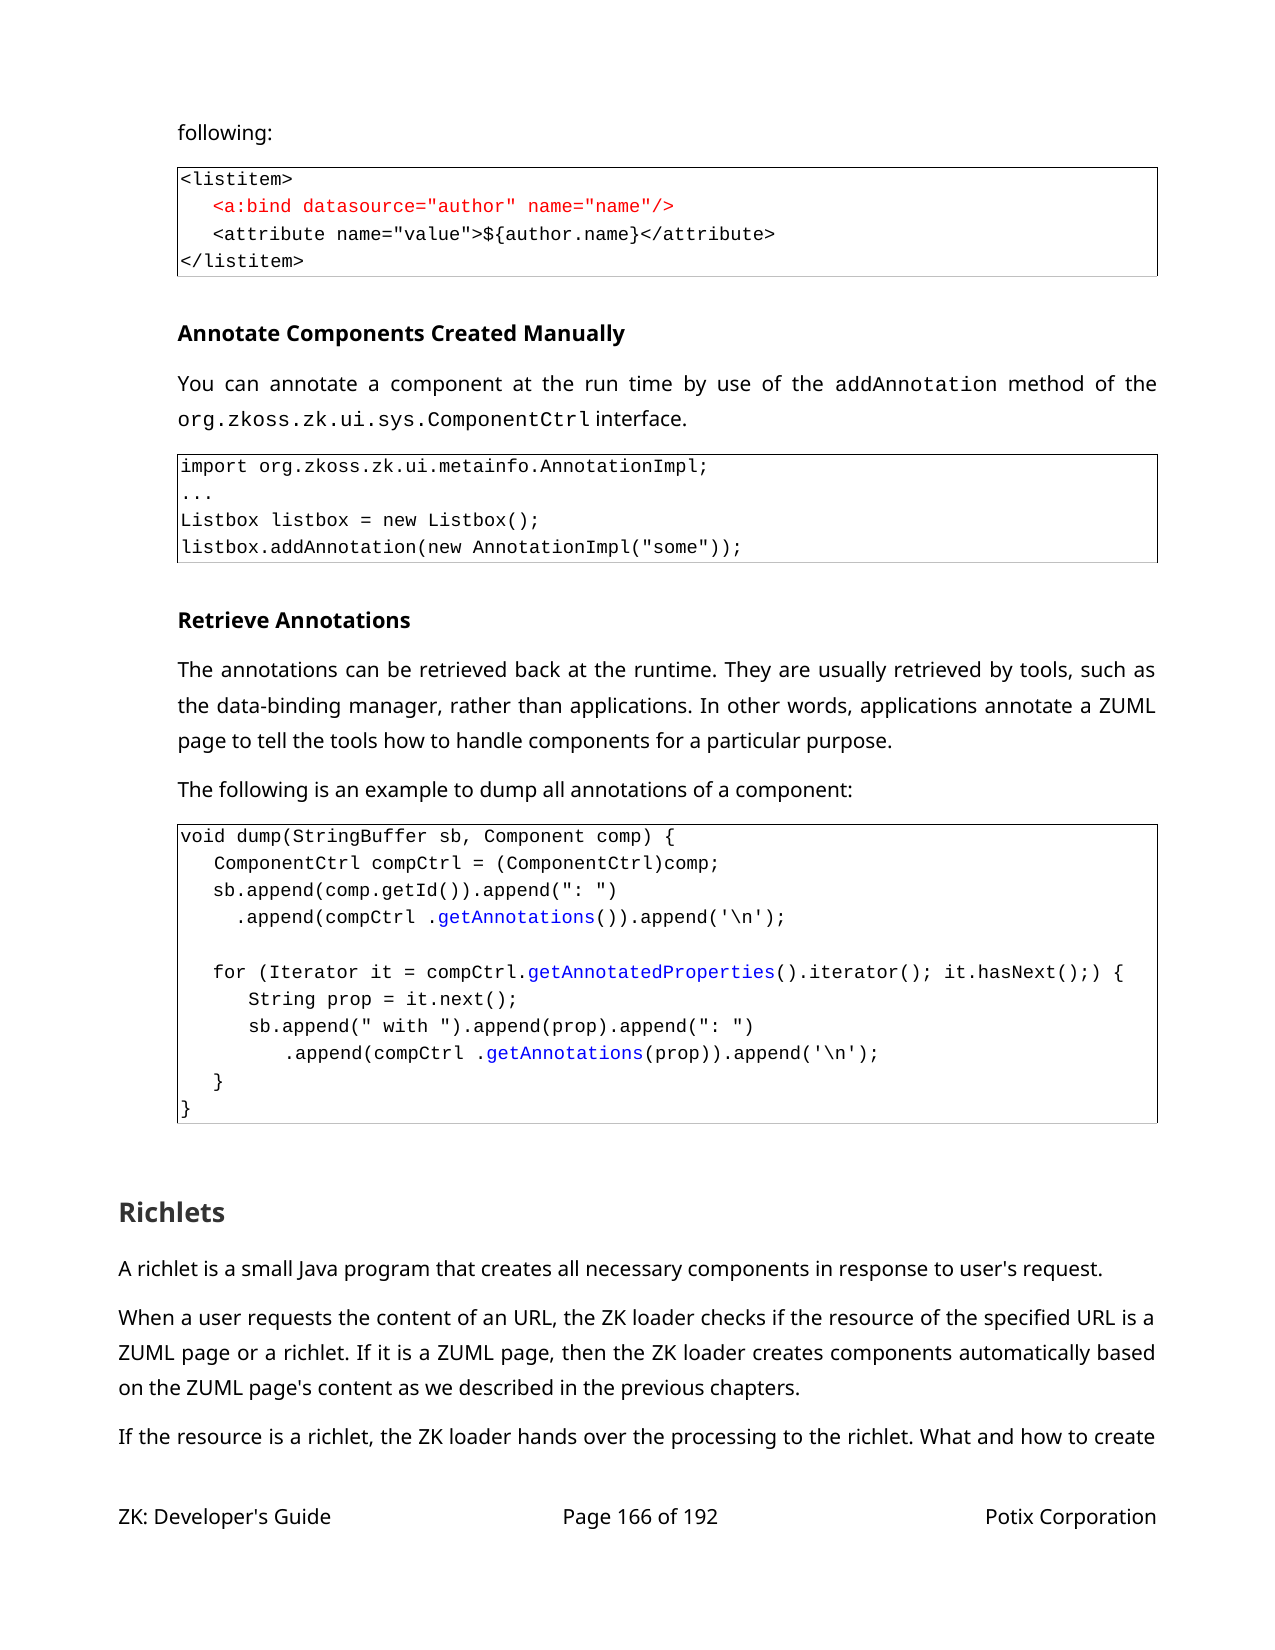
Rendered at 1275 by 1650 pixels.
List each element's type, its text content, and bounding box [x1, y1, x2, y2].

text <listitem> [178, 168, 1157, 191]
text When a user requests the content of an URL, the ZK loader checks if the resource of the specified URL is a ZUML page or a richlet. If it is a ZUML page, then the ZK loader creates components automatically based on the ZUML page's content as we described in the previous chapters. [118, 1303, 1157, 1402]
text ... [178, 481, 1157, 505]
subtitle Annotate Components Created Manually [177, 318, 1157, 348]
text You can annotate a component at the run time by use of the addAnnotation method of the org.zkoss.zk.ui.sys.ComponentCtrl interface. [177, 369, 1157, 433]
text sb.append(" with ").append(prop).append(": ") [178, 1014, 1157, 1038]
text The following is an example to dump all annotations of a component: [177, 775, 1157, 803]
text String prop = it.next(); [178, 987, 1157, 1011]
text void dump(StringBuffer sb, Component comp) { [178, 825, 1157, 848]
text The annotations can be retrieved back at the runtime. They are usually retrieved by tools, such as the data-binding manager, rather than applications. In other words, applications annotate a ZUML page to tell the tools how to handle components for a particular purpose. [177, 656, 1157, 754]
text <attribute name="value">${author.name}</attribute> [178, 221, 1157, 246]
text Listbox listbox = new Listbox(); [178, 508, 1157, 532]
text for (Iterator it = compCtrl.getAnnotatedProperties().iterator(); it.hasNext();) { [178, 960, 1157, 984]
text sb.append(comp.getId()).append(": ") [178, 878, 1157, 902]
text import org.zkoss.zk.ui.metainfo.AnnotationImpl; [178, 455, 1157, 478]
text ComponentCtrl compCtrl = (ComponentCtrl)comp; [178, 851, 1157, 875]
text .append(compCtrl .getAnnotations(prop)).append('\n'); [178, 1041, 1157, 1066]
text </listitem> [178, 248, 1157, 276]
text <a:bind datasource="author" name="name"/> [178, 194, 1157, 218]
text If the resource is a richlet, the ZK loader hands over the processing to the richlet. What and how to create [118, 1422, 1157, 1451]
text listbox.addAnnotation(new AnnotationImpl("some")); [178, 535, 1157, 562]
text } [178, 1068, 1157, 1093]
text .append(compCtrl .getAnnotations()).append('\n'); [178, 905, 1157, 929]
subtitle Richlets [118, 1194, 1157, 1231]
text following: [177, 118, 1157, 146]
text } [178, 1096, 1157, 1123]
subtitle Retrieve Annotations [177, 605, 1157, 635]
text A richlet is a small Java program that creates all necessary components in response to user's request. [118, 1254, 1157, 1282]
